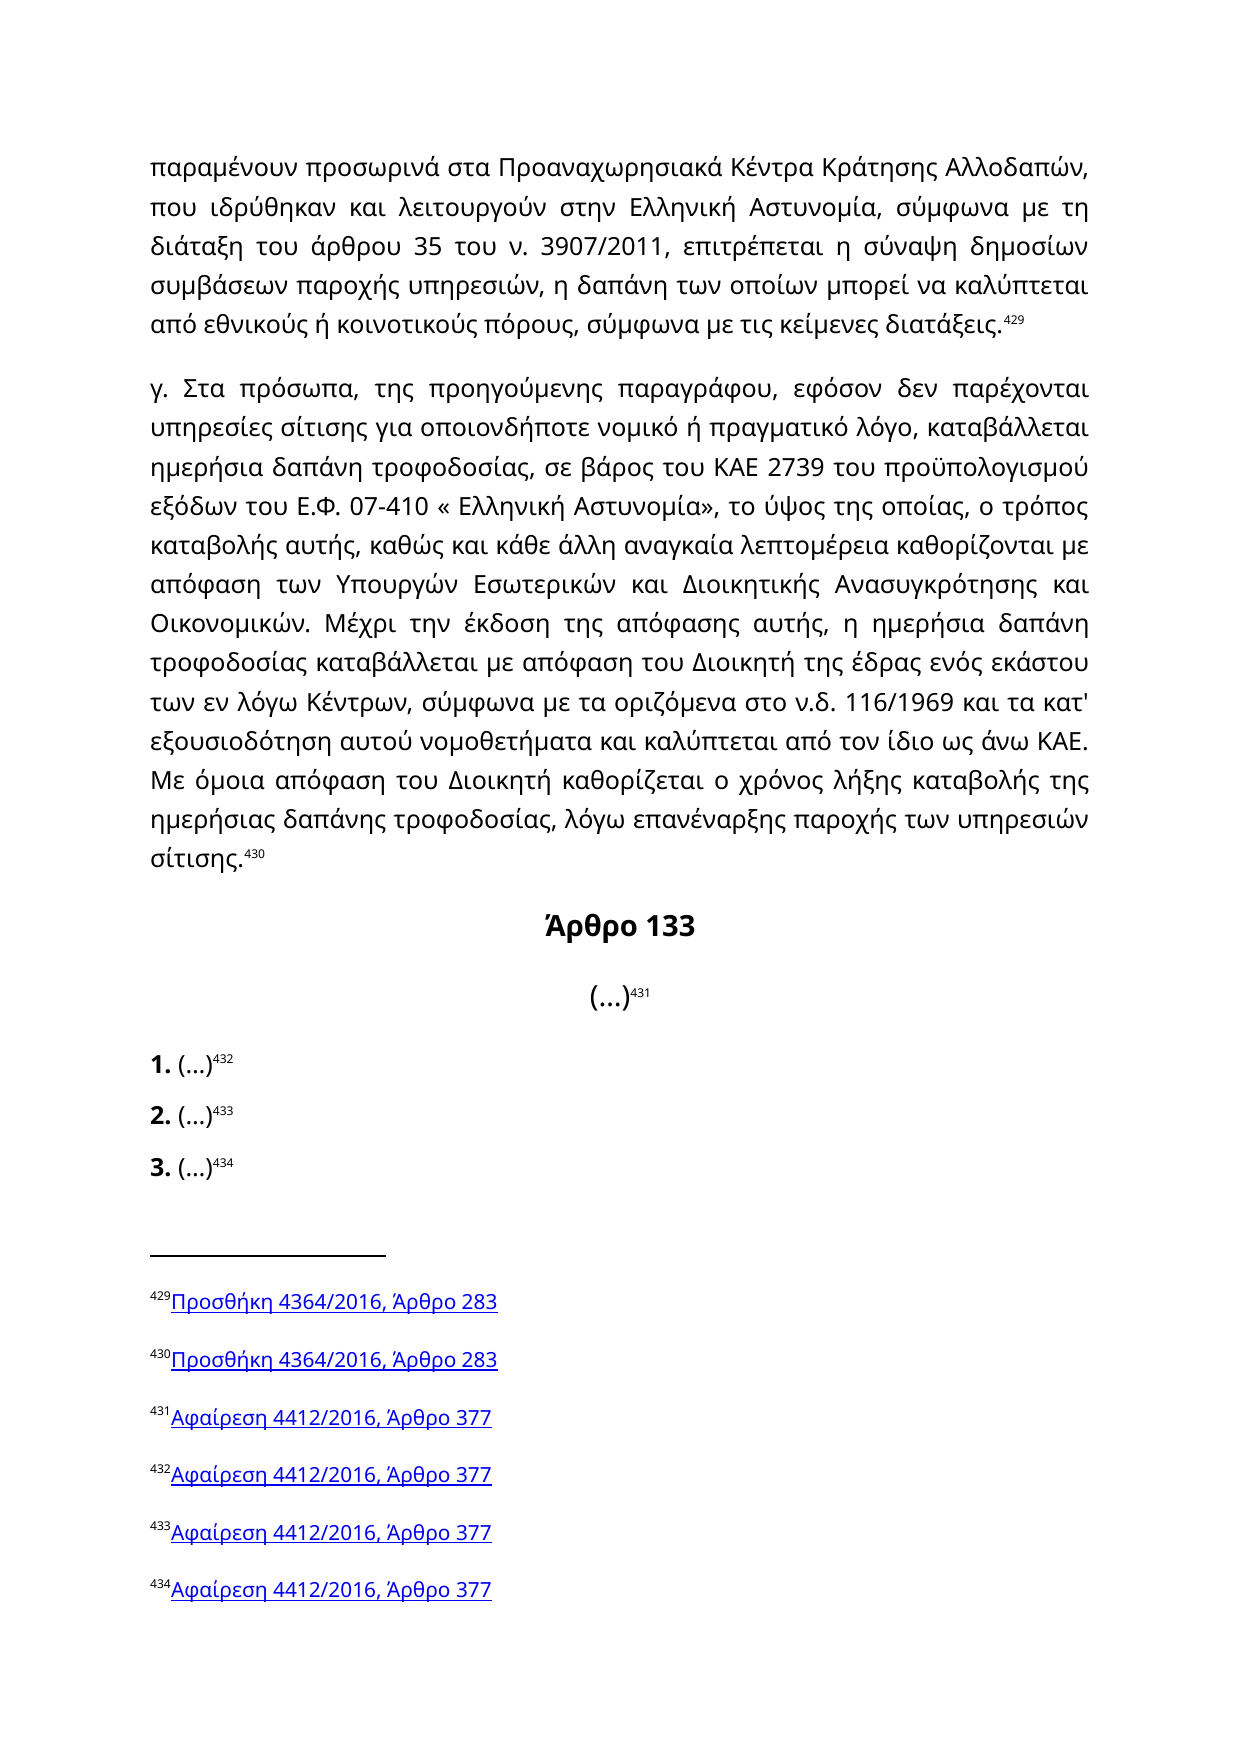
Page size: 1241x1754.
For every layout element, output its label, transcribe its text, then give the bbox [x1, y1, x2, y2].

text 3. (…) [150, 1149, 1090, 1184]
text Αφαίρεση 4412/2016, Άρθρο 377 [150, 1576, 1090, 1604]
text Προσθήκη 4364/2016, Άρθρο 283 [150, 1345, 1090, 1373]
text Αφαίρεση 4412/2016, Άρθρο 377 [150, 1460, 1090, 1489]
text 1. (…) [150, 1046, 1090, 1080]
text Αφαίρεση 4412/2016, Άρθρο 377 [150, 1518, 1090, 1546]
text 2. (…) [150, 1098, 1090, 1132]
subtitle Άρθρο 133 [150, 905, 1090, 945]
subtitle (…) [150, 976, 1090, 1015]
text Αφαίρεση 4412/2016, Άρθρο 377 [150, 1403, 1090, 1431]
text Προσθήκη 4364/2016, Άρθρο 283 [150, 1287, 1090, 1316]
text παραμένουν προσωρινά στα Προαναχωρησιακά Κέντρα Κράτησης Αλλοδαπών, που ιδρύθηκαν και λειτουργούν στην Ελληνική Αστυνομία, σύμφωνα με τη διάταξη του άρθρου 35 του ν. 3907/2011, επιτρέπεται η σύναψη δημοσίων συμβάσεων παροχής υπηρεσιών, η δαπάνη των οποίων μπορεί να καλύπτεται από εθνικούς ή κοινοτικούς πόρους, σύμφωνα με τις κείμενες διατάξεις. [150, 150, 1090, 341]
text γ. Στα πρόσωπα, της προηγούμενης παραγράφου, εφόσον δεν παρέχονται υπηρεσίες σίτισης για οποιονδήποτε νομικό ή πραγματικό λόγο, καταβάλλεται ημερήσια δαπάνη τροφοδοσίας, σε βάρος του ΚΑΕ 2739 του προϋπολογισμού εξόδων του Ε.Φ. 07-410 « Ελληνική Αστυνομία», το ύψος της οποίας, ο τρόπος καταβολής αυτής, καθώς και κάθε άλλη αναγκαία λεπτομέρεια καθορίζονται με απόφαση των Υπουργών Εσωτερικών και Διοικητικής Ανασυγκρότησης και Οικονομικών. Μέχρι την έκδοση της απόφασης αυτής, η ημερήσια δαπάνη τροφοδοσίας καταβάλλεται με απόφαση του Διοικητή της έδρας ενός εκάστου των εν λόγω Κέντρων, σύμφωνα με τα οριζόμενα στο ν.δ. 116/1969 και τα κατ' εξουσιοδότηση αυτού νομοθετήματα και καλύπτεται από τον ίδιο ως άνω ΚΑΕ. Με όμοια απόφαση του Διοικητή καθορίζεται ο χρόνος λήξης καταβολής της ημερήσιας δαπάνης τροφοδοσίας, λόγω επανέναρξης παροχής των υπηρεσιών σίτισης. [150, 371, 1090, 875]
